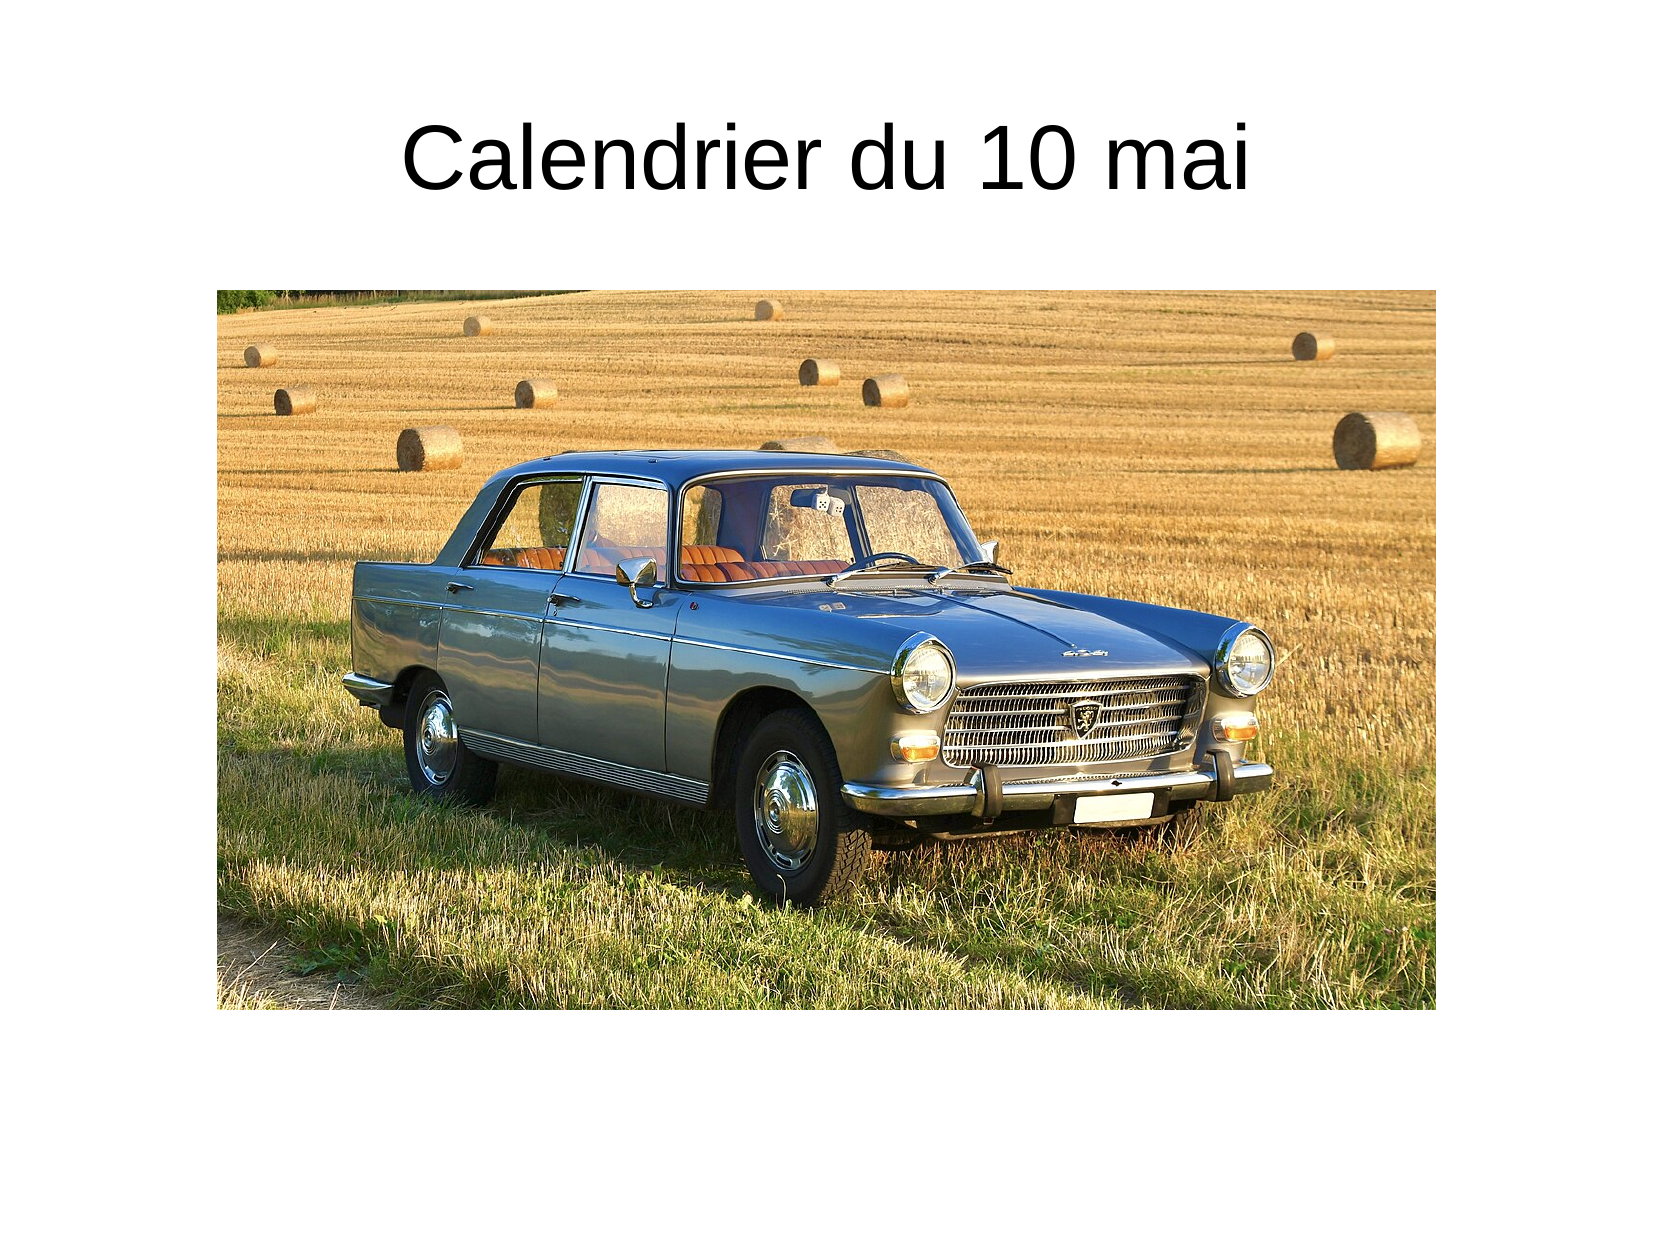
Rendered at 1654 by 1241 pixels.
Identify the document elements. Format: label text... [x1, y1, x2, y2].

picture [217, 290, 1436, 1010]
title Calendrier du 10 mai [82, 49, 1571, 257]
